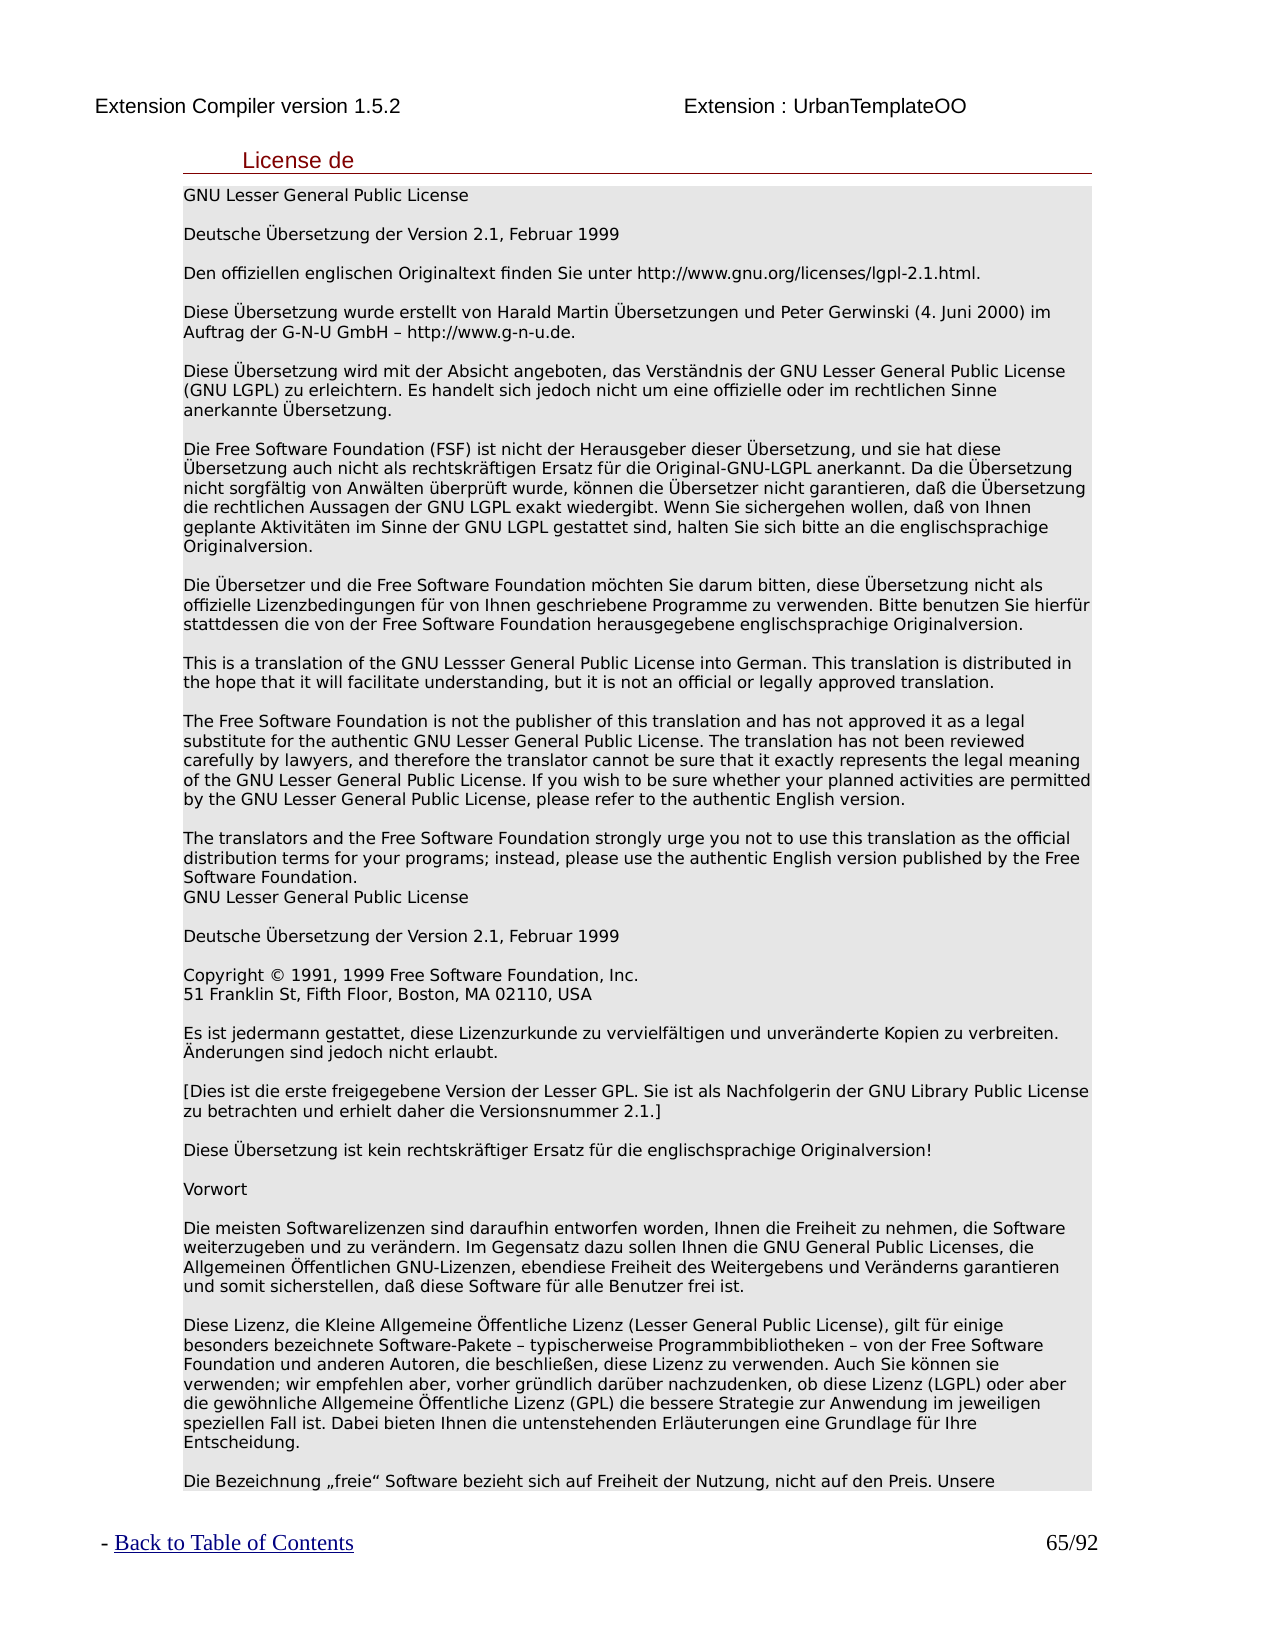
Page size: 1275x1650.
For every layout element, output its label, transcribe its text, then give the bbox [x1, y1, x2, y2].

text Die Free Software Foundation (FSF) ist nicht der Herausgeber dieser Übersetzung, und sie hat diese Übersetzung auch nicht als rechtskräftigen Ersatz für die Original-GNU-LGPL anerkannt. Da die Übersetzung nicht sorgfältig von Anwälten überprüft wurde, können die Übersetzer nicht garantieren, daß die Übersetzung die rechtlichen Aussagen der GNU LGPL exakt wiedergibt. Wenn Sie sichergehen wollen, daß von Ihnen geplante Aktivitäten im Sinne der GNU LGPL gestattet sind, halten Sie sich bitte an die englischsprachige Originalversion. [183, 439, 1092, 556]
text Es ist jedermann gestattet, diese Lizenzurkunde zu vervielfältigen und unveränderte Kopien zu verbreiten. Änderungen sind jedoch nicht erlaubt. [183, 1024, 1092, 1063]
text Die Bezeichnung „freie“ Software bezieht sich auf Freiheit der Nutzung, nicht auf den Preis. Unsere [183, 1472, 1092, 1491]
text Vorwort [183, 1180, 1092, 1199]
text Diese Lizenz, die Kleine Allgemeine Öffentliche Lizenz (Lesser General Public License), gilt für einige besonders bezeichnete Software-Pakete – typischerweise Programmbibliotheken – von der Free Software Foundation und anderen Autoren, die beschließen, diese Lizenz zu verwenden. Auch Sie können sie verwenden; wir empfehlen aber, vorher gründlich darüber nachzudenken, ob diese Lizenz (LGPL) oder aber die gewöhnliche Allgemeine Öffentliche Lizenz (GPL) die bessere Strategie zur Anwendung im jeweiligen speziellen Fall ist. Dabei bieten Ihnen die untenstehenden Erläuterungen eine Grundlage für Ihre Entscheidung. [183, 1316, 1092, 1452]
text Deutsche Übersetzung der Version 2.1, Februar 1999 [183, 927, 1092, 946]
text Die Übersetzer und die Free Software Foundation möchten Sie darum bitten, diese Übersetzung nicht als offizielle Lizenzbedingungen für von Ihnen geschriebene Programme zu verwenden. Bitte benutzen Sie hierfür stattdessen die von der Free Software Foundation herausgegebene englischsprachige Originalversion. [183, 576, 1092, 634]
text The Free Software Foundation is not the publisher of this translation and has not approved it as a legal substitute for the authentic GNU Lesser General Public License. The translation has not been reviewed carefully by lawyers, and therefore the translator cannot be sure that it exactly represents the legal meaning of the GNU Lesser General Public License. If you wish to be sure whether your planned activities are permitted by the GNU Lesser General Public License, please refer to the authentic English version. [183, 712, 1092, 810]
text Die meisten Softwarelizenzen sind daraufhin entworfen worden, Ihnen die Freiheit zu nehmen, die Software weiterzugeben und zu verändern. Im Gegensatz dazu sollen Ihnen die GNU General Public Licenses, die Allgemeinen Öffentlichen GNU-Lizenzen, ebendiese Freiheit des Weitergebens und Veränderns garantieren und somit sicherstellen, daß diese Software für alle Benutzer frei ist. [183, 1219, 1092, 1297]
text License de [183, 147, 1092, 173]
text GNU Lesser General Public License [183, 186, 1092, 206]
text [Dies ist die erste freigegebene Version der Lesser GPL. Sie ist als Nachfolgerin der GNU Library Public License zu betrachten und erhielt daher die Versionsnummer 2.1.] [183, 1082, 1092, 1121]
text GNU Lesser General Public License [183, 888, 1092, 907]
text 51 Franklin St, Fifth Floor, Boston, MA 02110, USA [183, 985, 1092, 1004]
text Copyright © 1991, 1999 Free Software Foundation, Inc. [183, 966, 1092, 985]
text This is a translation of the GNU Lessser General Public License into German. This translation is distributed in the hope that it will facilitate understanding, but it is not an official or legally approved translation. [183, 654, 1092, 693]
text Diese Übersetzung ist kein rechtskräftiger Ersatz für die englischsprachige Originalversion! [183, 1141, 1092, 1160]
text Diese Übersetzung wird mit der Absicht angeboten, das Verständnis der GNU Lesser General Public License (GNU LGPL) zu erleichtern. Es handelt sich jedoch nicht um eine offizielle oder im rechtlichen Sinne anerkannte Übersetzung. [183, 362, 1092, 420]
text The translators and the Free Software Foundation strongly urge you not to use this translation as the official distribution terms for your programs; instead, please use the authentic English version published by the Free Software Foundation. [183, 829, 1092, 888]
text Deutsche Übersetzung der Version 2.1, Februar 1999 [183, 225, 1092, 245]
text Den offiziellen englischen Originaltext finden Sie unter http://www.gnu.org/licenses/lgpl-2.1.html. [183, 264, 1092, 284]
text Diese Übersetzung wurde erstellt von Harald Martin Übersetzungen und Peter Gerwinski (4. Juni 2000) im Auftrag der G-N-U GmbH – http://www.g-n-u.de. [183, 303, 1092, 342]
